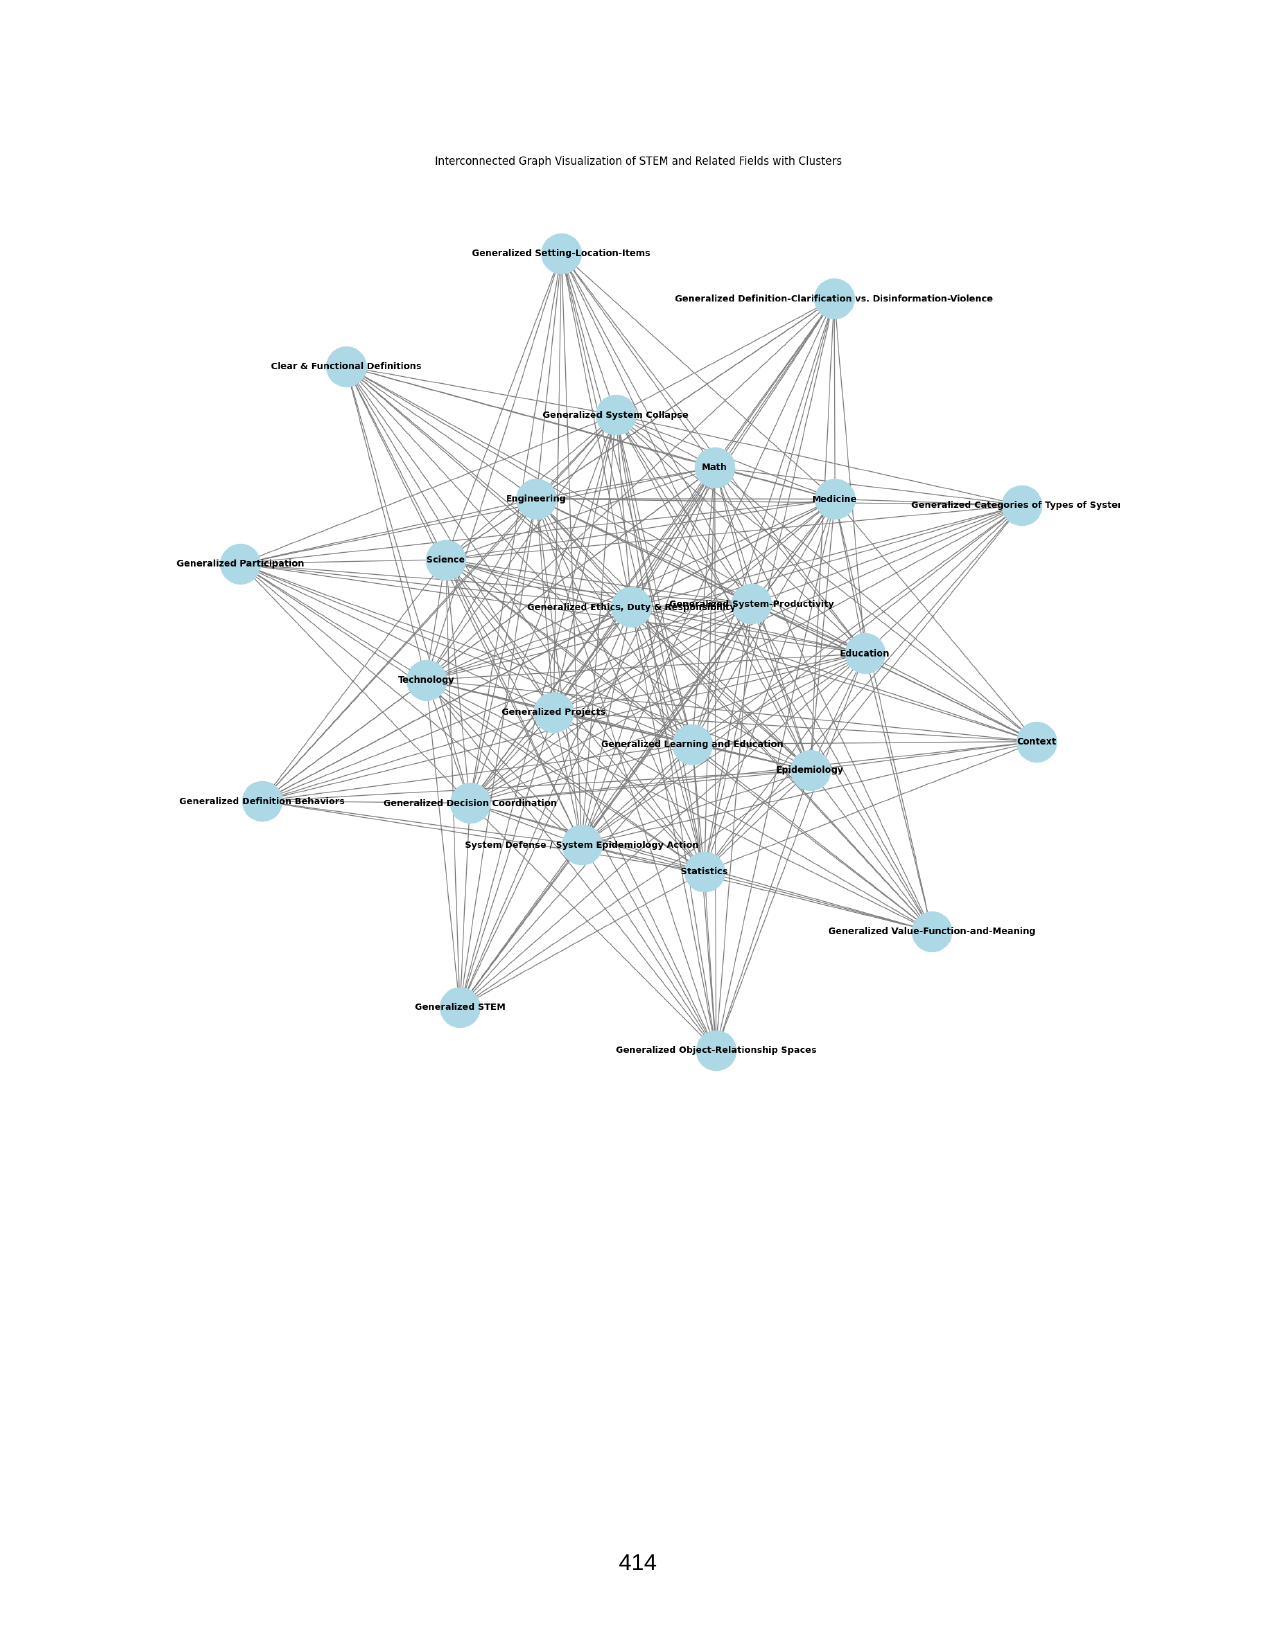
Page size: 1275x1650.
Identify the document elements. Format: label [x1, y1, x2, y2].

picture [150, 150, 1125, 1140]
